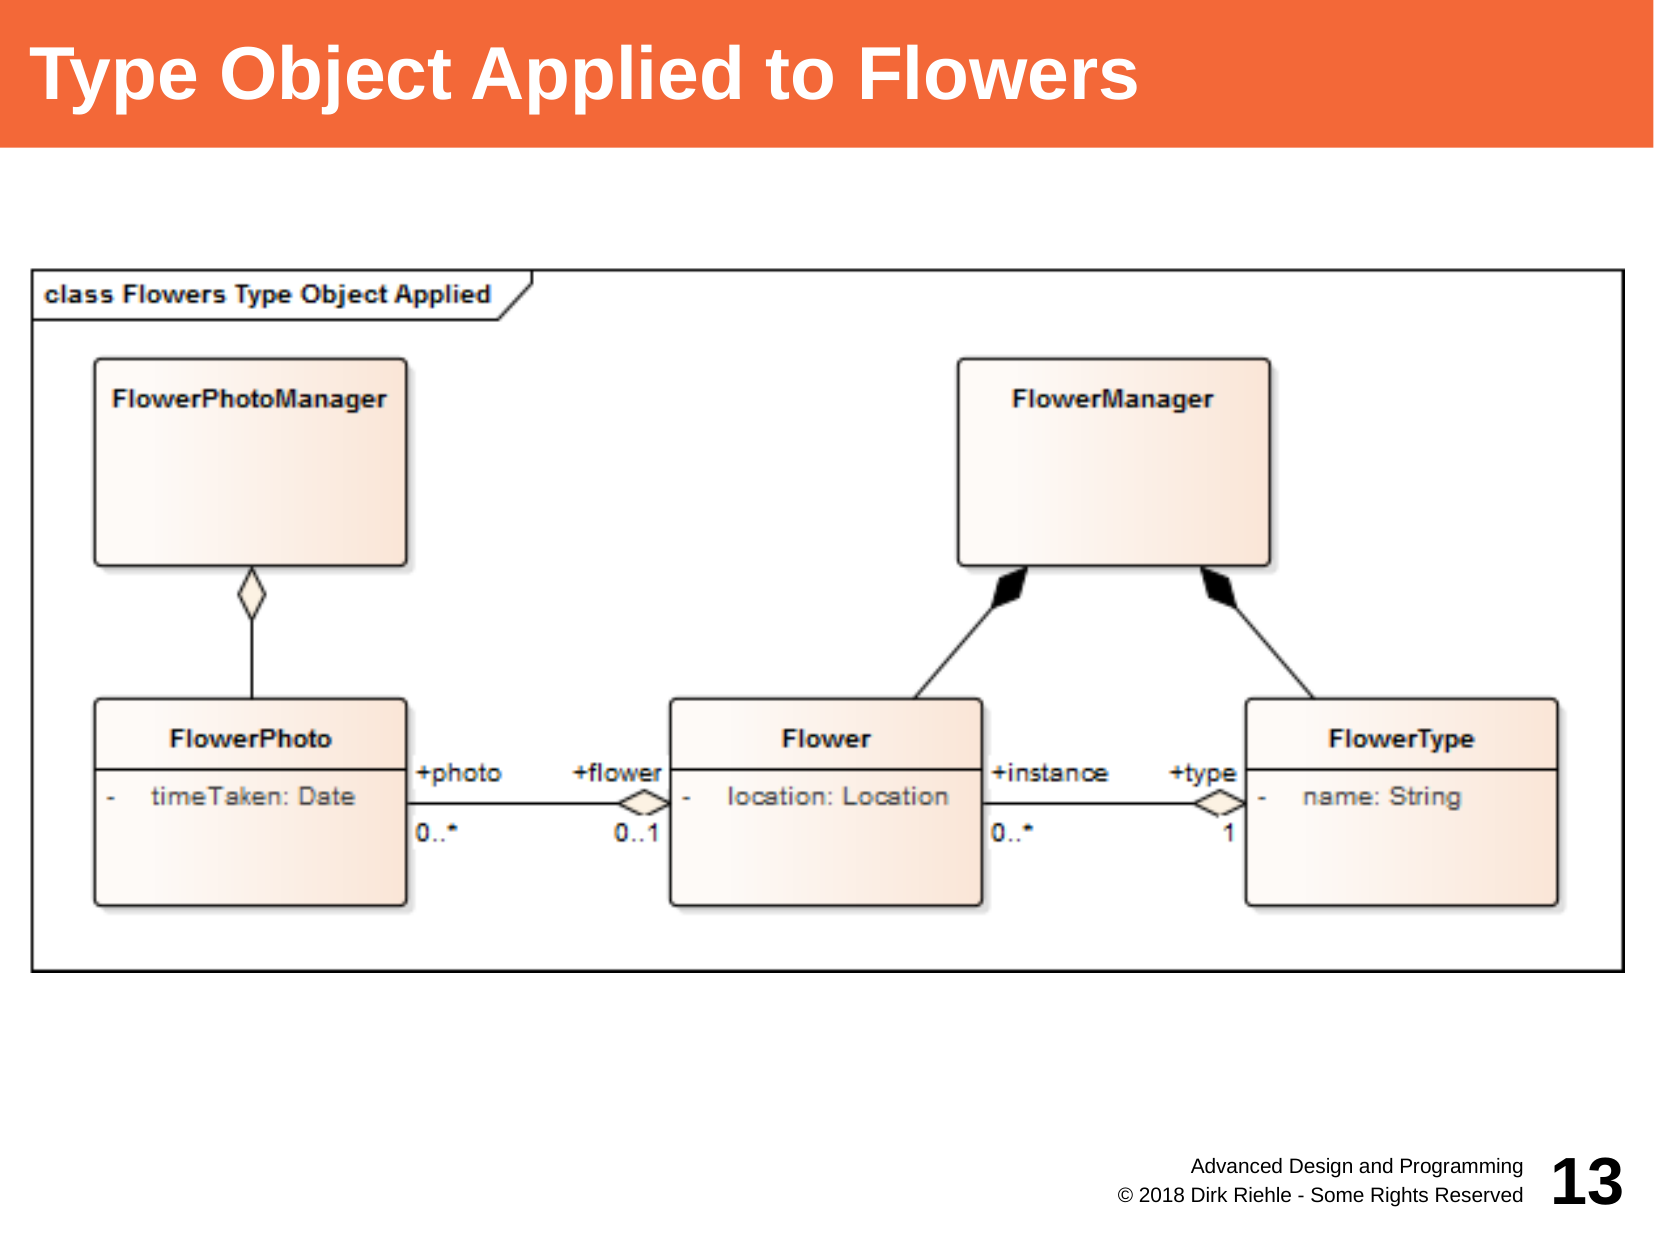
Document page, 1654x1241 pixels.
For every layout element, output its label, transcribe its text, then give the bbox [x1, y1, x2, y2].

picture [29, 267, 1625, 973]
title Type Object Applied to Flowers [0, 0, 1654, 148]
